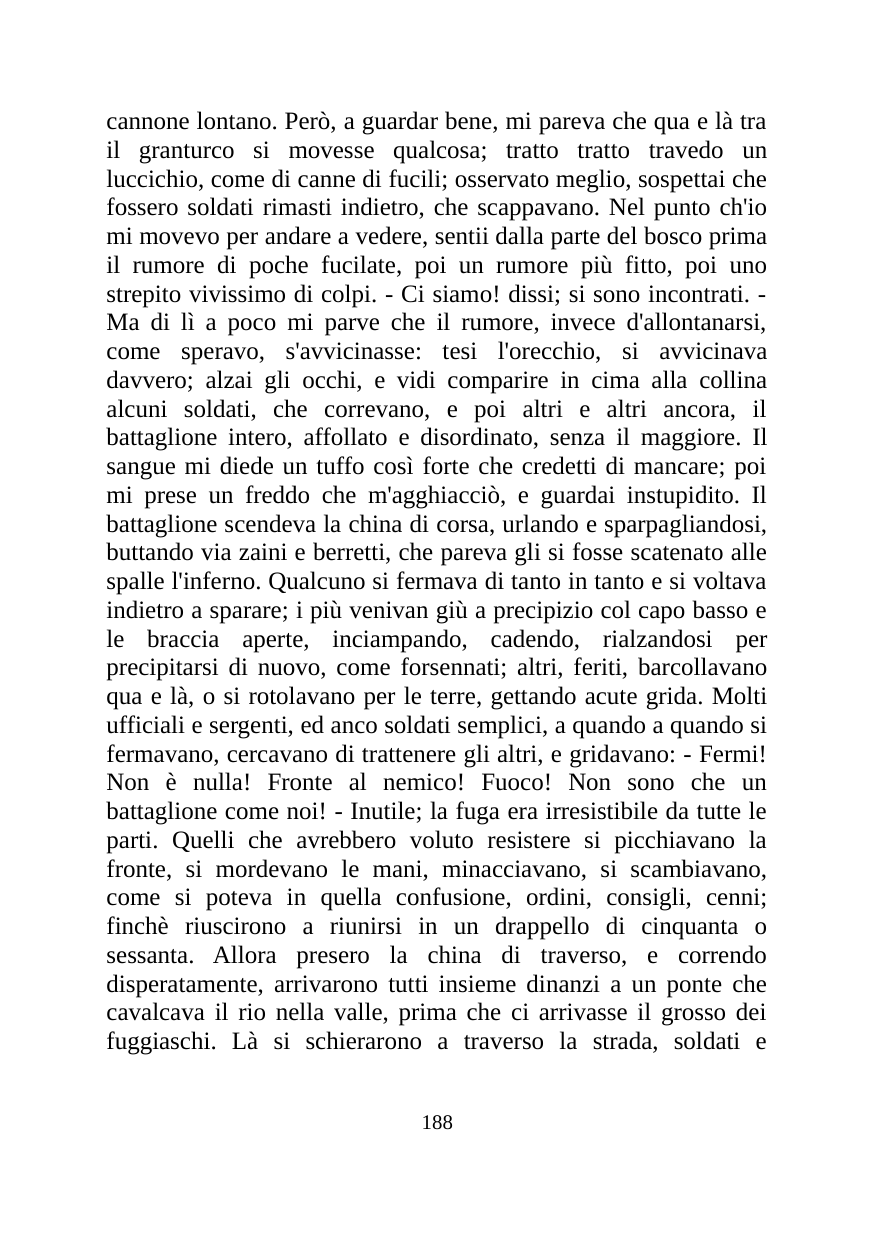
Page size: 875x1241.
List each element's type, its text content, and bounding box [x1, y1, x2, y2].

text cannone lontano. Però, a guardar bene, mi pareva che qua e là tra il granturco si movesse qualcosa; tratto tratto travedo un luccichio, come di canne di fucili; osservato meglio, sospettai che fossero soldati rimasti indietro, che scappavano. Nel punto ch'io mi movevo per andare a vedere, sentii dalla parte del bosco prima il rumore di poche fucilate, poi un rumore più fitto, poi uno strepito vivissimo di colpi. - Ci siamo! dissi; si sono incontrati. - Ma di lì a poco mi parve che il rumore, invece d'allontanarsi, come speravo, s'avvicinasse: tesi l'orecchio, si avvicinava davvero; alzai gli occhi, e vidi comparire in cima alla collina alcuni soldati, che correvano, e poi altri e altri ancora, il battaglione intero, affollato e disordinato, senza il maggiore. Il sangue mi diede un tuffo così forte che credetti di mancare; poi mi prese un freddo che m'agghiacciò, e guardai instupidito. Il battaglione scendeva la china di corsa, urlando e sparpagliandosi, buttando via zaini e berretti, che pareva gli si fosse scatenato alle spalle l'inferno. Qualcuno si fermava di tanto in tanto e si voltava indietro a sparare; i più venivan giù a precipizio col capo basso e le braccia aperte, inciampando, cadendo, rialzandosi per precipitarsi di nuovo, come forsennati; altri, feriti, barcollavano qua e là, o si rotolavano per le terre, gettando acute grida. Molti ufficiali e sergenti, ed anco soldati semplici, a quando a quando si fermavano, cercavano di trattenere gli altri, e gridavano: - Fermi! Non è nulla! Fronte al nemico! Fuoco! Non sono che un battaglione come noi! - Inutile; la fuga era irresistibile da tutte le parti. Quelli che avrebbero voluto resistere si picchiavano la fronte, si mordevano le mani, minacciavano, si scambiavano, come si poteva in quella confusione, ordini, consigli, cenni; finchè riuscirono a riunirsi in un drappello di cinquanta o sessanta. Allora presero la china di traverso, e correndo disperatamente, arrivarono tutti insieme dinanzi a un ponte che cavalcava il rio nella valle, prima che ci arrivasse il grosso dei fuggiaschi. Là si schierarono a traverso la strada, soldati e [106, 106, 768, 1055]
